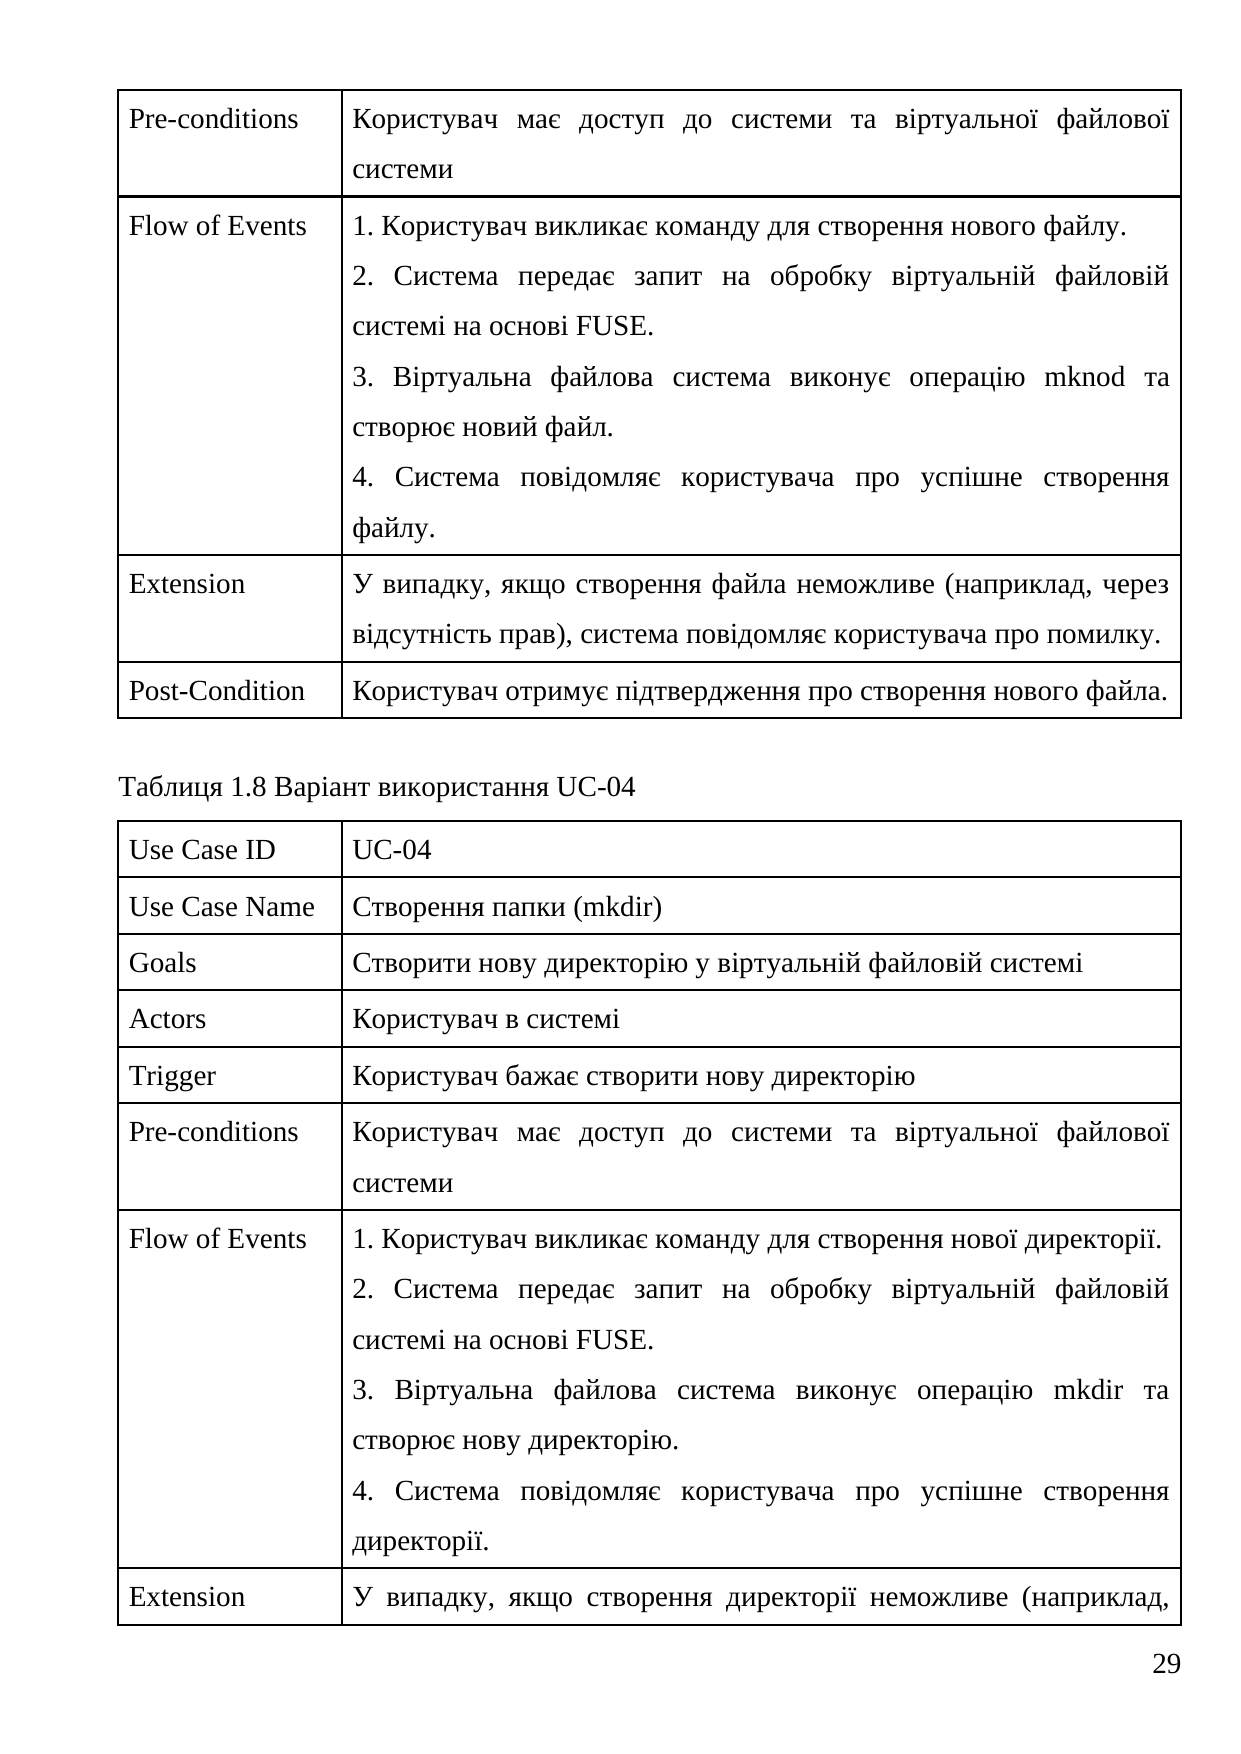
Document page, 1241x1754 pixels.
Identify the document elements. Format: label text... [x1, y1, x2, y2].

table_cell 1. Користувач викликає команду для створення нового файлу. 2. Система передає запит на обробку віртуальній файловій системі на основі FUSE. 3. Віртуальна файлова система виконує операцію mknod та створює новий файл. 4. Система повідомляє користувача про успішне створення файлу. [343, 198, 1180, 554]
table_cell Flow of Events [119, 1211, 341, 1567]
table_cell Створення папки (mkdir) [343, 878, 1180, 933]
table_cell Користувач в системі [343, 991, 1180, 1046]
table_cell У випадку, якщо створення файла неможливе (наприклад, через відсутність прав), система повідомляє користувача про помилку. [343, 556, 1180, 661]
table_header UC-04 [343, 822, 1180, 876]
table_cell Extension [119, 1569, 341, 1623]
table_cell Користувач має доступ до системи та віртуальної файлової системи [343, 1104, 1180, 1209]
table_cell Goals [119, 935, 341, 989]
table_cell Створити нову директорію у віртуальній файловій системі [343, 935, 1180, 989]
table_cell 1. Користувач викликає команду для створення нової директорії. 2. Система передає запит на обробку віртуальній файловій системі на основі FUSE. 3. Віртуальна файлова система виконує операцію mkdir та створює нову директорію. 4. Система повідомляє користувача про успішне створення директорії. [343, 1211, 1180, 1567]
table_cell Pre-conditions [119, 1104, 341, 1209]
table_cell Користувач отримує підтвердження про створення нового файла. [343, 663, 1180, 717]
table_cell Actors [119, 991, 341, 1046]
table_cell У випадку, якщо створення директорії неможливе (наприклад, [343, 1569, 1180, 1623]
table_cell Post-Condition [119, 663, 341, 717]
table_cell Flow of Events [119, 198, 341, 554]
table_cell Користувач бажає створити нову директорію [343, 1048, 1180, 1102]
table_cell Trigger [119, 1048, 341, 1102]
table_cell Pre-conditions [119, 91, 341, 195]
table_cell Extension [119, 556, 341, 661]
table_cell Use Case Name [119, 878, 341, 933]
table_header Use Case ID [119, 822, 341, 876]
table_cell Користувач має доступ до системи та віртуальної файлової системи [343, 91, 1180, 195]
list Варіант використання UC-04 [118, 769, 1181, 803]
